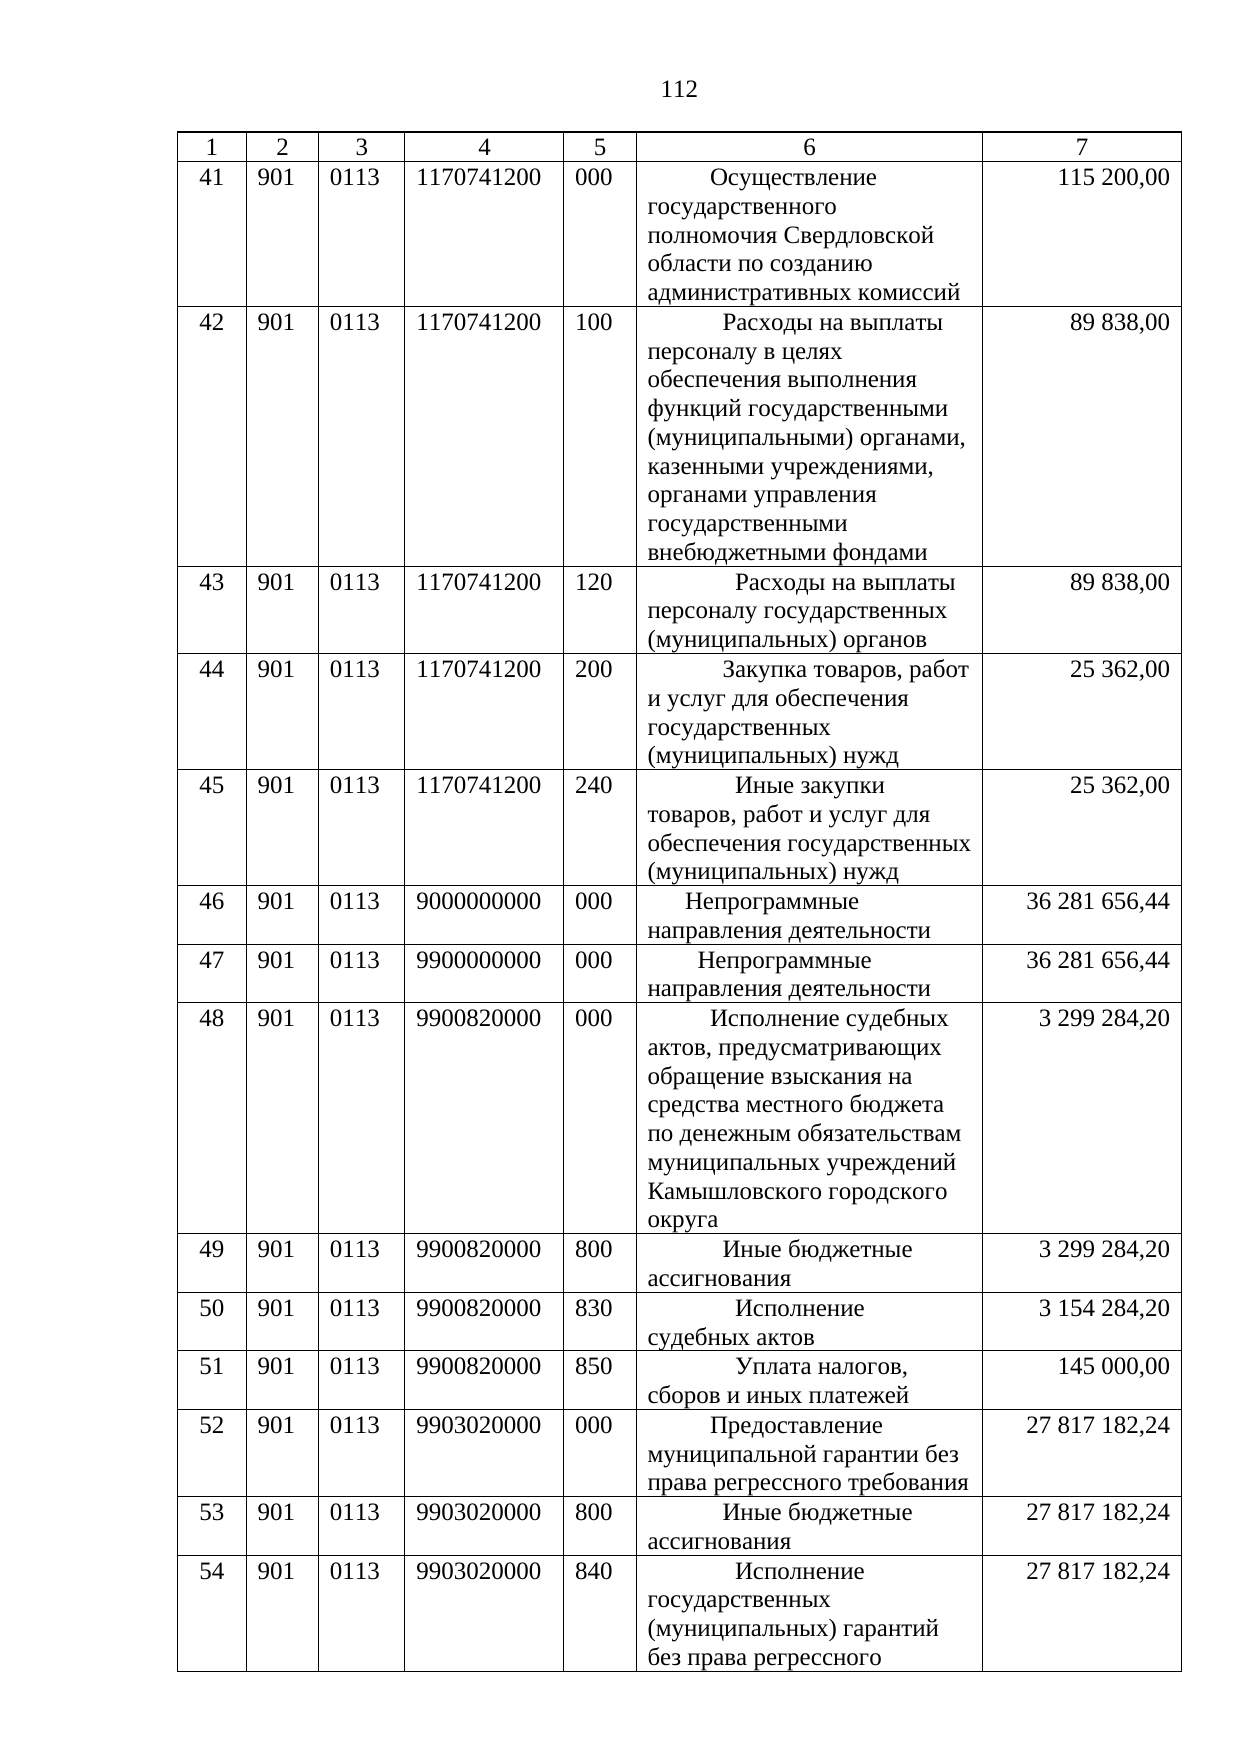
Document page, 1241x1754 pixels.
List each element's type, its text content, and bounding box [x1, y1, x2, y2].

table_cell 42 [178, 307, 246, 566]
table_cell 000 [564, 162, 636, 306]
table_cell 49 [178, 1234, 246, 1292]
table_cell 0113 [319, 1351, 404, 1409]
table_cell 901 [247, 307, 318, 566]
table_cell 0113 [319, 567, 404, 653]
table_cell 901 [247, 1351, 318, 1409]
table_cell 25 362,00 [983, 654, 1181, 769]
table_cell Иные бюджетные ассигнования [637, 1234, 982, 1292]
table_cell 1170741200 [405, 654, 563, 769]
table_cell 850 [564, 1351, 636, 1409]
table_cell Иные закупки товаров, работ и услуг для обеспечения государственных (муниципальных) нужд [637, 770, 982, 885]
table_cell 1170741200 [405, 307, 563, 566]
table_cell 3 299 284,20 [983, 1003, 1181, 1233]
table_cell 901 [247, 770, 318, 885]
table_cell 54 [178, 1556, 246, 1671]
table_header 5 [564, 133, 636, 161]
table_cell 9900000000 [405, 945, 563, 1002]
table_cell 000 [564, 1003, 636, 1233]
table_cell Исполнение государственных (муниципальных) гарантий без права регрессного [637, 1556, 982, 1671]
table_cell 9903020000 [405, 1497, 563, 1555]
table_cell Закупка товаров, работ и услуг для обеспечения государственных (муниципальных) нужд [637, 654, 982, 769]
table_cell Исполнение судебных актов, предусматривающих обращение взыскания на средства местного бюджета по денежным обязательствам муниципальных учреждений Камышловского городского округа [637, 1003, 982, 1233]
table_cell 9900820000 [405, 1003, 563, 1233]
table_cell 53 [178, 1497, 246, 1555]
table_cell 52 [178, 1410, 246, 1496]
table_cell 9903020000 [405, 1556, 563, 1671]
table_cell 0113 [319, 1003, 404, 1233]
table_cell 9000000000 [405, 886, 563, 944]
table_cell 47 [178, 945, 246, 1002]
table_cell 901 [247, 567, 318, 653]
table_cell 9900820000 [405, 1351, 563, 1409]
table_cell 800 [564, 1497, 636, 1555]
table_cell 27 817 182,24 [983, 1556, 1181, 1671]
table_cell 0113 [319, 945, 404, 1002]
table_cell 0113 [319, 770, 404, 885]
table_cell Осуществление государственного полномочия Свердловской области по созданию административных комиссий [637, 162, 982, 306]
table_cell 89 838,00 [983, 307, 1181, 566]
table_cell 200 [564, 654, 636, 769]
table_cell 100 [564, 307, 636, 566]
table_cell Непрограммные направления деятельности [637, 886, 982, 944]
table_cell 901 [247, 1234, 318, 1292]
table_cell 3 154 284,20 [983, 1293, 1181, 1350]
table_cell 27 817 182,24 [983, 1410, 1181, 1496]
table_header 6 [637, 133, 982, 161]
table_cell 0113 [319, 654, 404, 769]
table_cell 830 [564, 1293, 636, 1350]
table_cell 0113 [319, 1497, 404, 1555]
table_cell 0113 [319, 162, 404, 306]
table_cell 0113 [319, 1556, 404, 1671]
table_cell Расходы на выплаты персоналу государственных (муниципальных) органов [637, 567, 982, 653]
table_cell 41 [178, 162, 246, 306]
table_cell 0113 [319, 1410, 404, 1496]
table_cell 9900820000 [405, 1234, 563, 1292]
table_cell Предоставление муниципальной гарантии без права регрессного требования [637, 1410, 982, 1496]
table_cell 27 817 182,24 [983, 1497, 1181, 1555]
table_header 2 [247, 133, 318, 161]
table_cell 240 [564, 770, 636, 885]
table_cell Уплата налогов, сборов и иных платежей [637, 1351, 982, 1409]
table_cell 0113 [319, 1293, 404, 1350]
table_cell 46 [178, 886, 246, 944]
table_cell 50 [178, 1293, 246, 1350]
table_cell 1170741200 [405, 162, 563, 306]
table_cell 901 [247, 654, 318, 769]
table_cell 0113 [319, 307, 404, 566]
table_cell 000 [564, 886, 636, 944]
table_cell 43 [178, 567, 246, 653]
table_cell 901 [247, 1293, 318, 1350]
table_cell Непрограммные направления деятельности [637, 945, 982, 1002]
table_cell Исполнение судебных актов [637, 1293, 982, 1350]
table_cell 901 [247, 1556, 318, 1671]
table_cell 1170741200 [405, 567, 563, 653]
table_cell 36 281 656,44 [983, 945, 1181, 1002]
table_cell 51 [178, 1351, 246, 1409]
table_cell 48 [178, 1003, 246, 1233]
table_cell 9903020000 [405, 1410, 563, 1496]
table_header 3 [319, 133, 404, 161]
table_cell 115 200,00 [983, 162, 1181, 306]
table_cell 901 [247, 1003, 318, 1233]
table_cell 25 362,00 [983, 770, 1181, 885]
table_cell 120 [564, 567, 636, 653]
table_cell 901 [247, 945, 318, 1002]
table_cell 901 [247, 886, 318, 944]
table_cell 800 [564, 1234, 636, 1292]
table_header 4 [405, 133, 563, 161]
table_cell 901 [247, 1497, 318, 1555]
table_header 7 [983, 133, 1181, 161]
table_cell 901 [247, 1410, 318, 1496]
table_cell 0113 [319, 1234, 404, 1292]
table_cell 45 [178, 770, 246, 885]
table_cell 89 838,00 [983, 567, 1181, 653]
table_cell Иные бюджетные ассигнования [637, 1497, 982, 1555]
table_cell 000 [564, 945, 636, 1002]
table_cell 0113 [319, 886, 404, 944]
table_cell 3 299 284,20 [983, 1234, 1181, 1292]
table_header 1 [178, 133, 246, 161]
table_cell 36 281 656,44 [983, 886, 1181, 944]
table_cell 44 [178, 654, 246, 769]
table_cell Расходы на выплаты персоналу в целях обеспечения выполнения функций государственными (муниципальными) органами, казенными учреждениями, органами управления государственными внебюджетными фондами [637, 307, 982, 566]
table_cell 000 [564, 1410, 636, 1496]
table_cell 145 000,00 [983, 1351, 1181, 1409]
table_cell 1170741200 [405, 770, 563, 885]
table_cell 840 [564, 1556, 636, 1671]
table_cell 9900820000 [405, 1293, 563, 1350]
table_cell 901 [247, 162, 318, 306]
